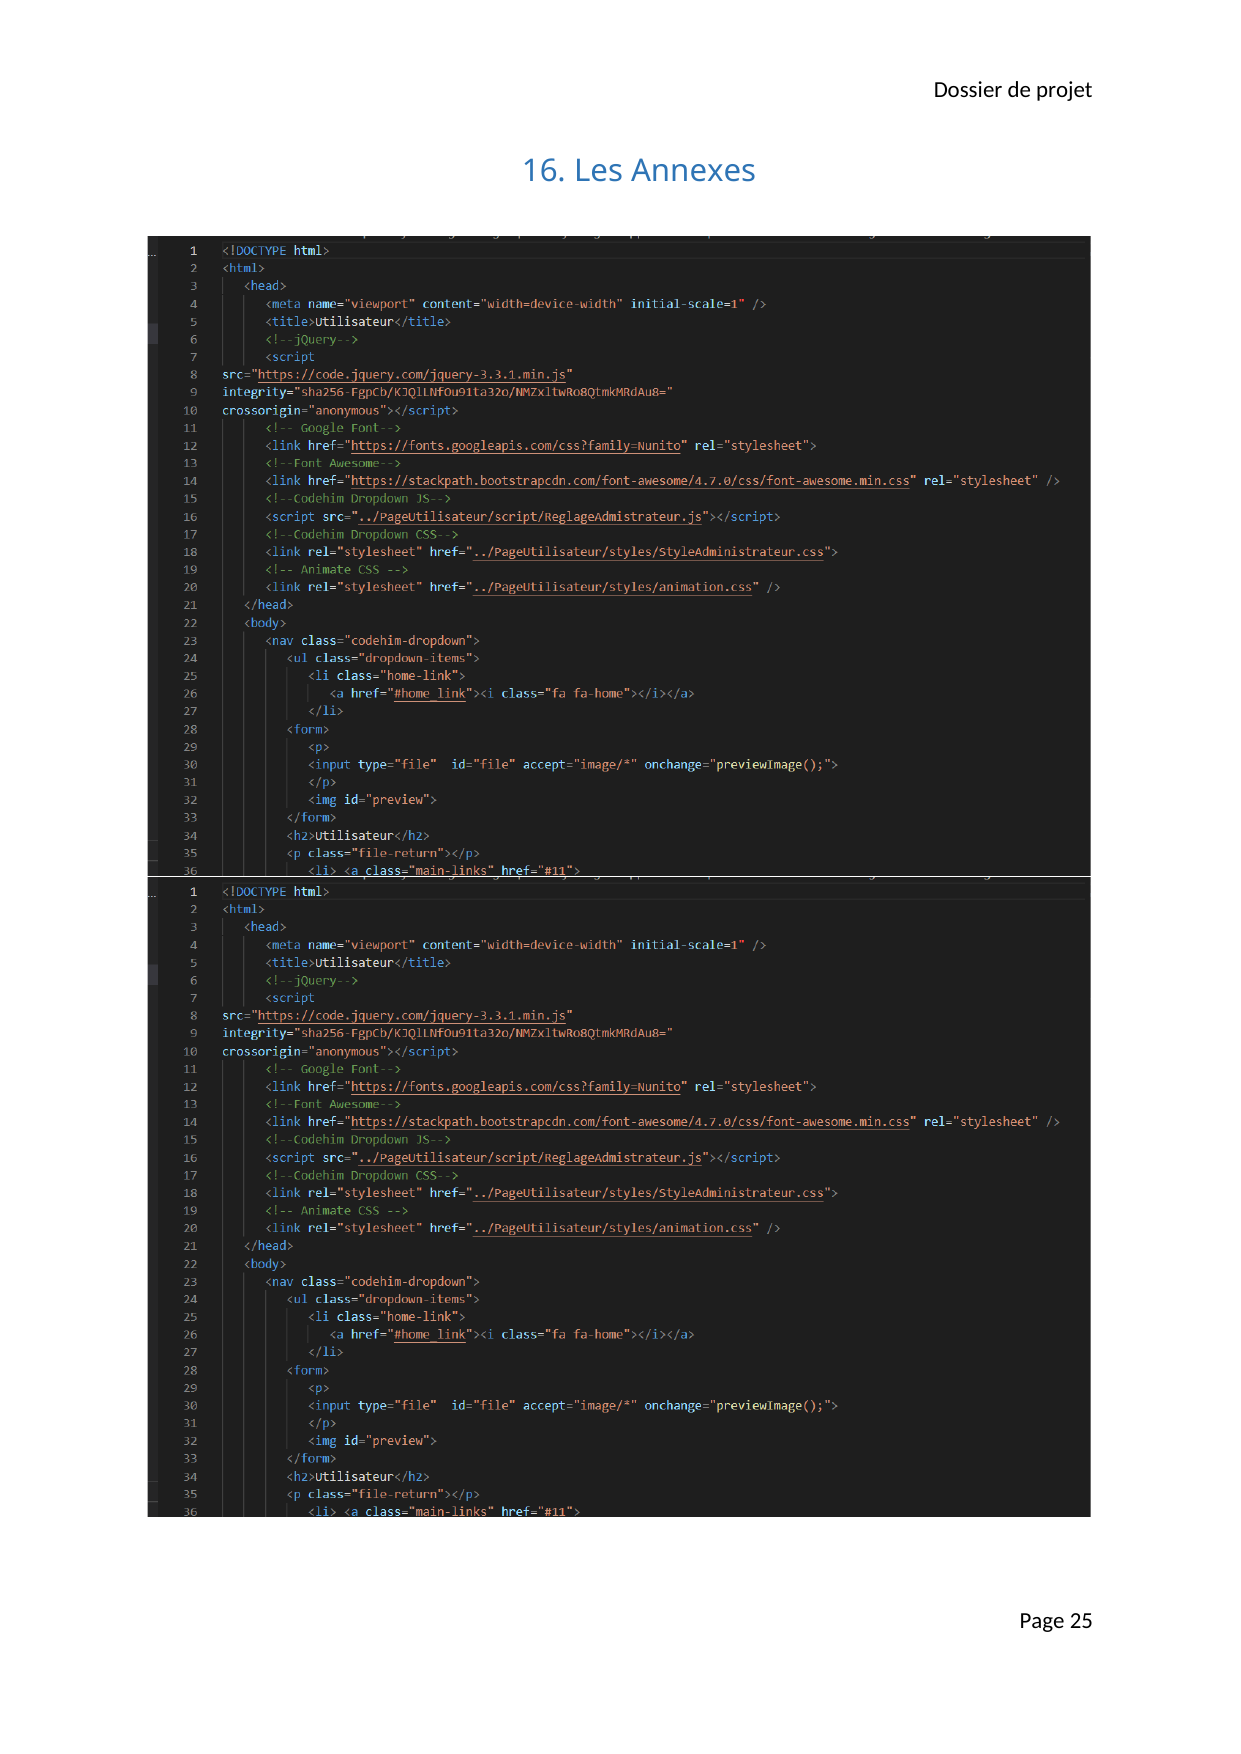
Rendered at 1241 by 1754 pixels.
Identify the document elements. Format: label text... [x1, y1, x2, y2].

subtitle 16. Les Annexes [185, 148, 1093, 190]
